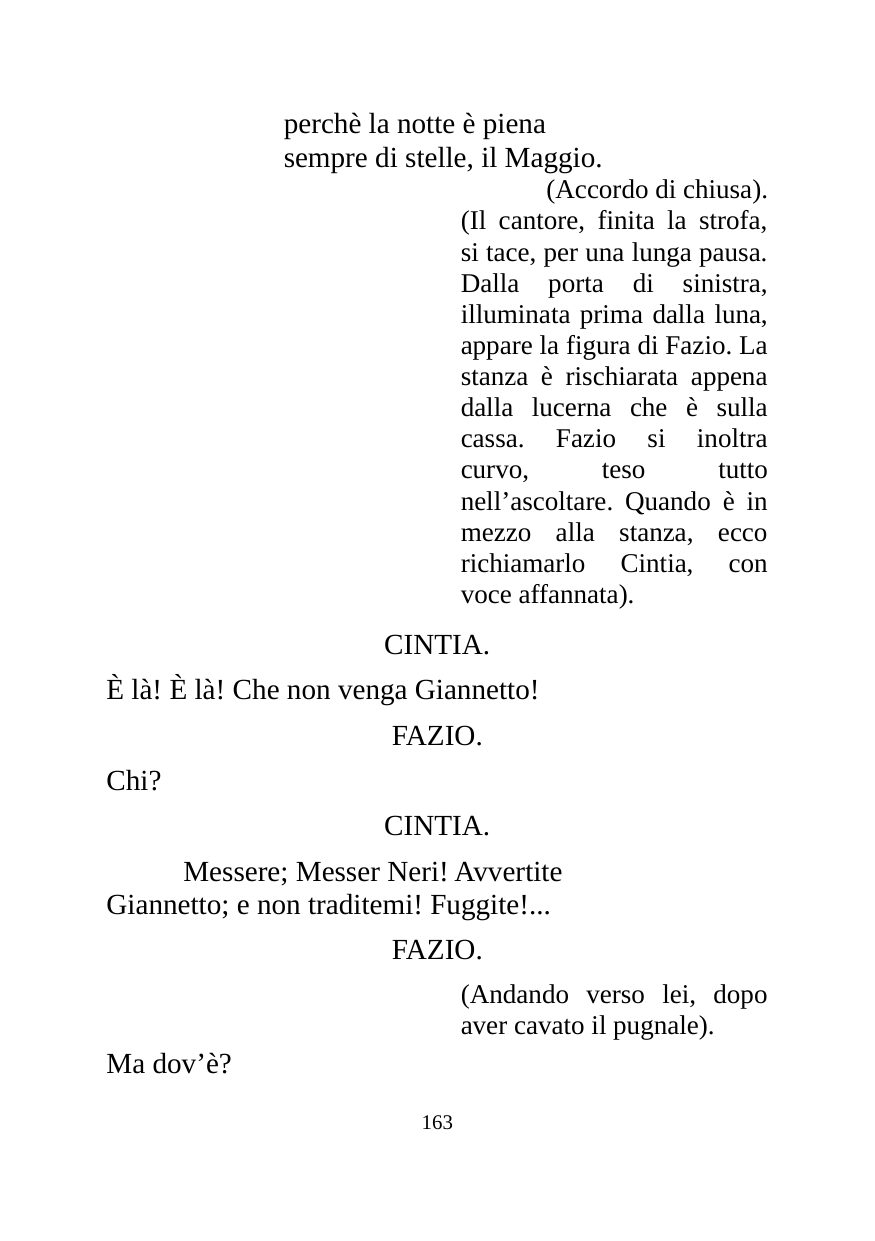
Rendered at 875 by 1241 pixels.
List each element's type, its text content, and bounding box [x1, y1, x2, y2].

text Chi? [106, 763, 768, 797]
text È là! È là! Che non venga Giannetto! [106, 672, 768, 706]
text FAZIO. [106, 932, 768, 966]
text Messere; Messer Neri! Avvertite Giannetto; e non traditemi! Fuggite!... [106, 854, 768, 921]
text (Il cantore, finita la strofa, si tace, per una lunga pausa. Dalla porta di sinistra, illuminata prima dalla luna, appare la figura di Fazio. La stanza è rischiarata appena dalla lucerna che è sulla cassa. Fazio si inoltra curvo, teso tutto nell’ascoltare. Quando è in mezzo alla stanza, ecco richiamarlo Cintia, con voce affannata). [461, 204, 768, 609]
text perchè la notte è piena sempre di stelle, il Maggio. [283, 106, 768, 173]
text FAZIO. [106, 718, 768, 751]
text CINTIA. [106, 627, 768, 661]
text CINTIA. [106, 808, 768, 842]
text (Andando verso lei, dopo aver cavato il pugnale). [461, 978, 768, 1040]
text (Accordo di chiusa). [77, 173, 768, 204]
text Ma dov’è? [106, 1046, 768, 1079]
